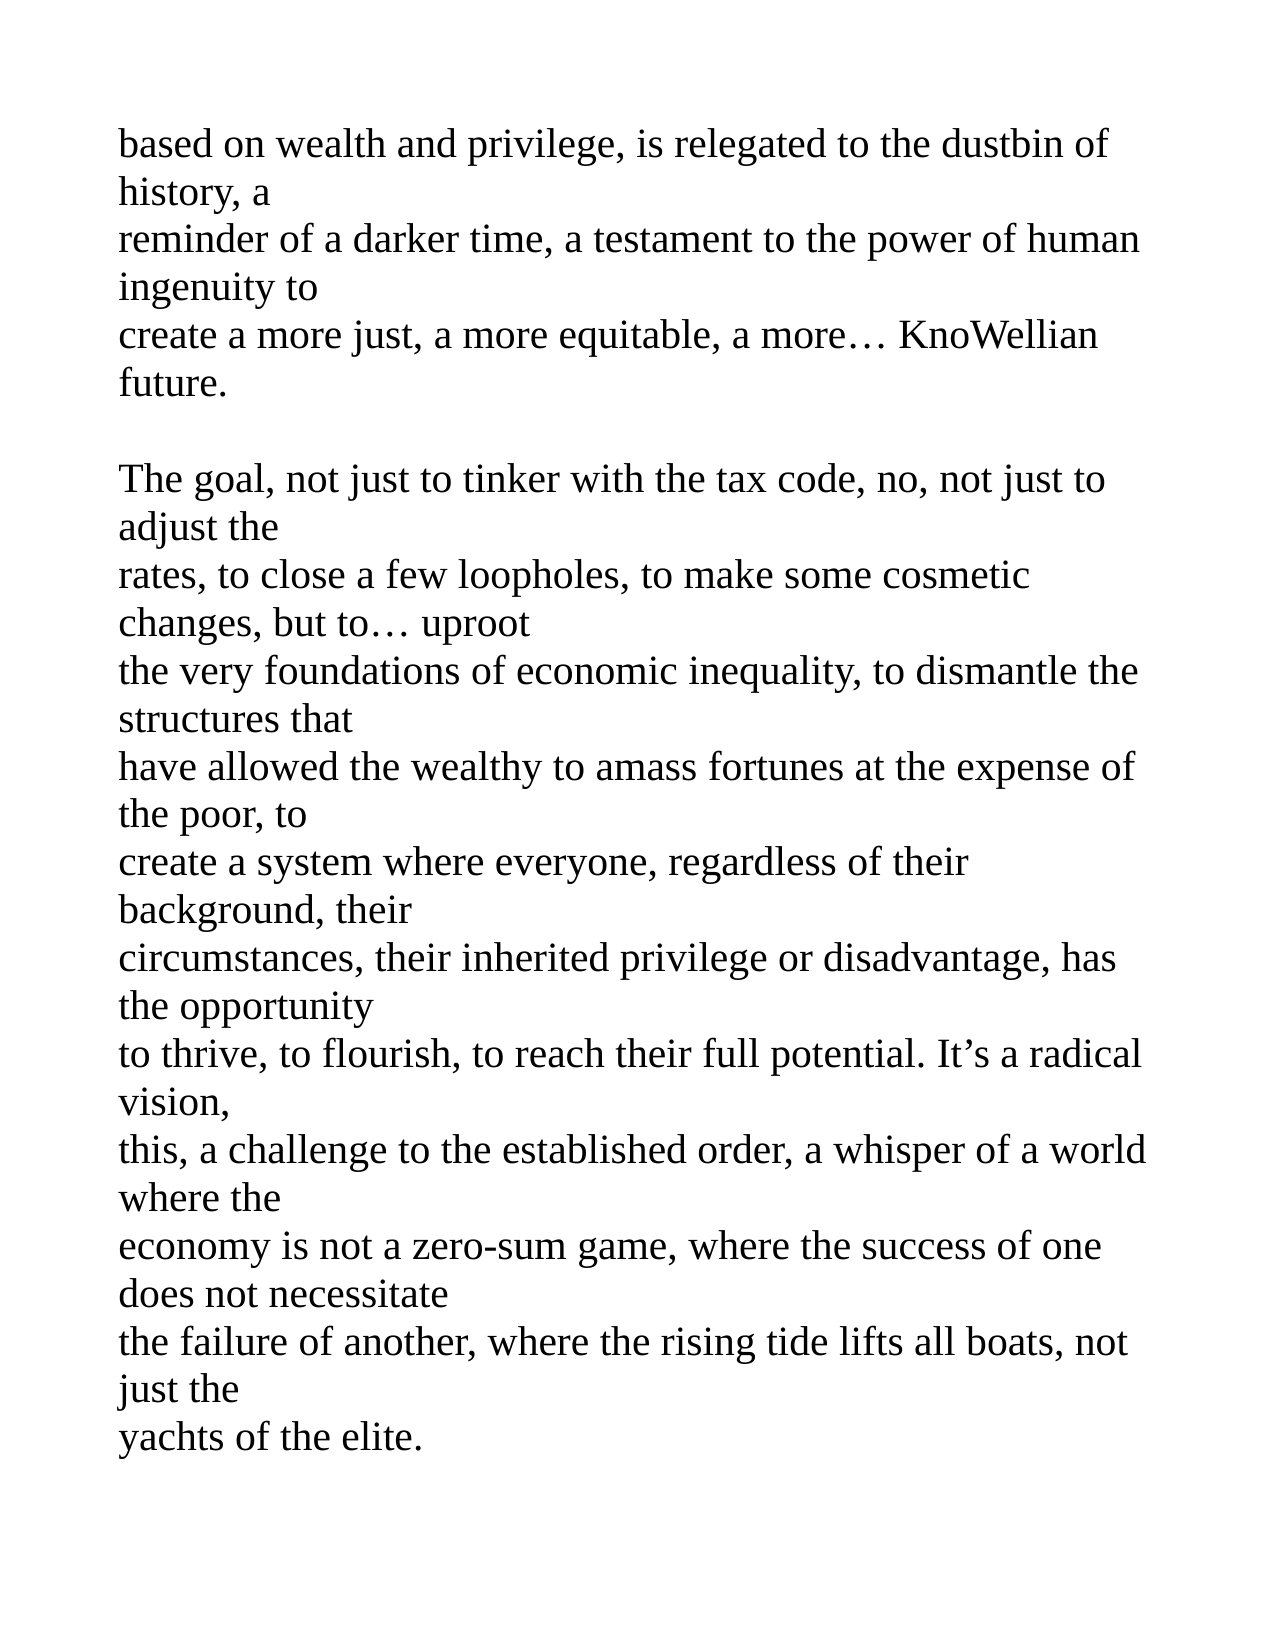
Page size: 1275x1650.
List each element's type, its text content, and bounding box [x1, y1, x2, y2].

text to thrive, to flourish, to reach their full potential. It’s a radical vision, [118, 1028, 1157, 1124]
text this, a challenge to the established order, a whisper of a world where the [118, 1124, 1157, 1220]
text economy is not a zero-sum game, where the success of one does not necessitate [118, 1220, 1157, 1316]
text rates, to close a few loopholes, to make some cosmetic changes, but to… uproot [118, 549, 1157, 645]
text the failure of another, where the rising tide lifts all boats, not just the [118, 1316, 1157, 1412]
text create a system where everyone, regardless of their background, their [118, 837, 1157, 933]
text circumstances, their inherited privilege or disadvantage, has the opportunity [118, 933, 1157, 1028]
text yachts of the elite. [118, 1412, 1157, 1460]
text The goal, not just to tinker with the tax code, no, not just to adjust the [118, 453, 1157, 549]
text the very foundations of economic inequality, to dismantle the structures that [118, 645, 1157, 741]
text reminder of a darker time, a testament to the power of human ingenuity to [118, 214, 1157, 310]
text based on wealth and privilege, is relegated to the dustbin of history, a [118, 118, 1157, 214]
text have allowed the wealthy to amass fortunes at the expense of the poor, to [118, 741, 1157, 837]
text create a more just, a more equitable, a more… KnoWellian future. [118, 310, 1157, 406]
